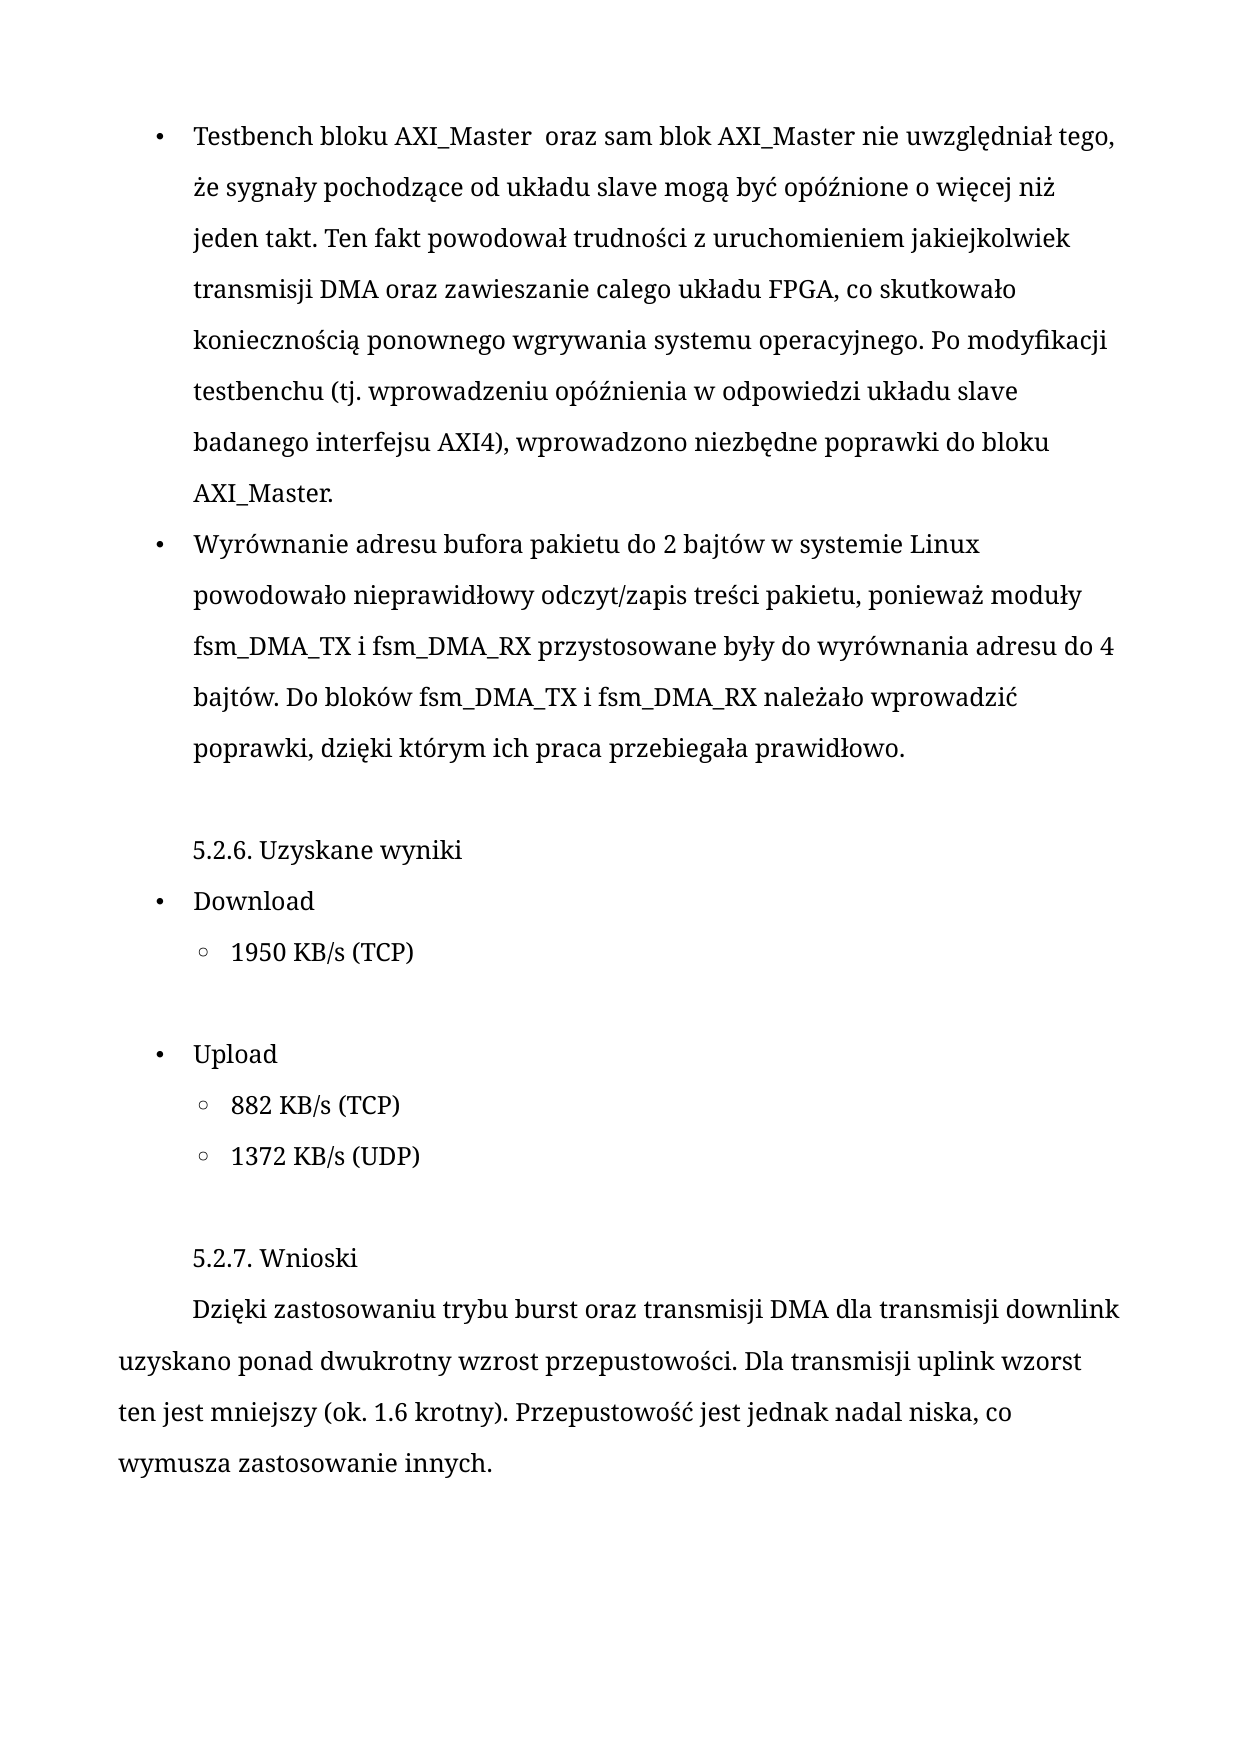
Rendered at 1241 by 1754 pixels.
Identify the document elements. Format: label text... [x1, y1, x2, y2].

text Dzięki zastosowaniu trybu burst oraz transmisji DMA dla transmisji downlink uzyskano ponad dwukrotny wzrost przepustowości. Dla transmisji uplink wzorst ten jest mniejszy (ok. 1.6 krotny). Przepustowość jest jednak nadal niska, co wymusza zastosowanie innych. [118, 1292, 1122, 1479]
list Wyrównanie adresu bufora pakietu do 2 bajtów w systemie Linux powodowało nieprawidłowy odczyt/zapis treści pakietu, ponieważ moduły fsm_DMA_TX i fsm_DMA_RX przystosowane były do wyrównania adresu do 4 bajtów. Do bloków fsm_DMA_TX i fsm_DMA_RX należało wprowadzić poprawki, dzięki którym ich praca przebiegała prawidłowo. [156, 526, 1122, 765]
list 882 KB/s (TCP) [193, 1088, 1122, 1122]
list Testbench bloku AXI_Master oraz sam blok AXI_Master nie uwzględniał tego, że sygnały pochodzące od układu slave mogą być opóźnione o więcej niż jeden takt. Ten fakt powodował trudności z uruchomieniem jakiejkolwiek transmisji DMA oraz zawieszanie calego układu FPGA, co skutkowało koniecznością ponownego wgrywania systemu operacyjnego. Po modyfikacji testbenchu (tj. wprowadzeniu opóźnienia w odpowiedzi układu slave badanego interfejsu AXI4), wprowadzono niezbędne poprawki do bloku AXI_Master. [156, 118, 1122, 509]
list Upload [156, 1037, 1122, 1071]
list 1372 KB/s (UDP) [193, 1139, 1122, 1173]
text 5.2.6. Uzyskane wyniki [118, 833, 1122, 867]
list 1950 KB/s (TCP) [193, 935, 1122, 969]
list Download [156, 884, 1122, 918]
text 5.2.7. Wnioski [118, 1241, 1122, 1275]
